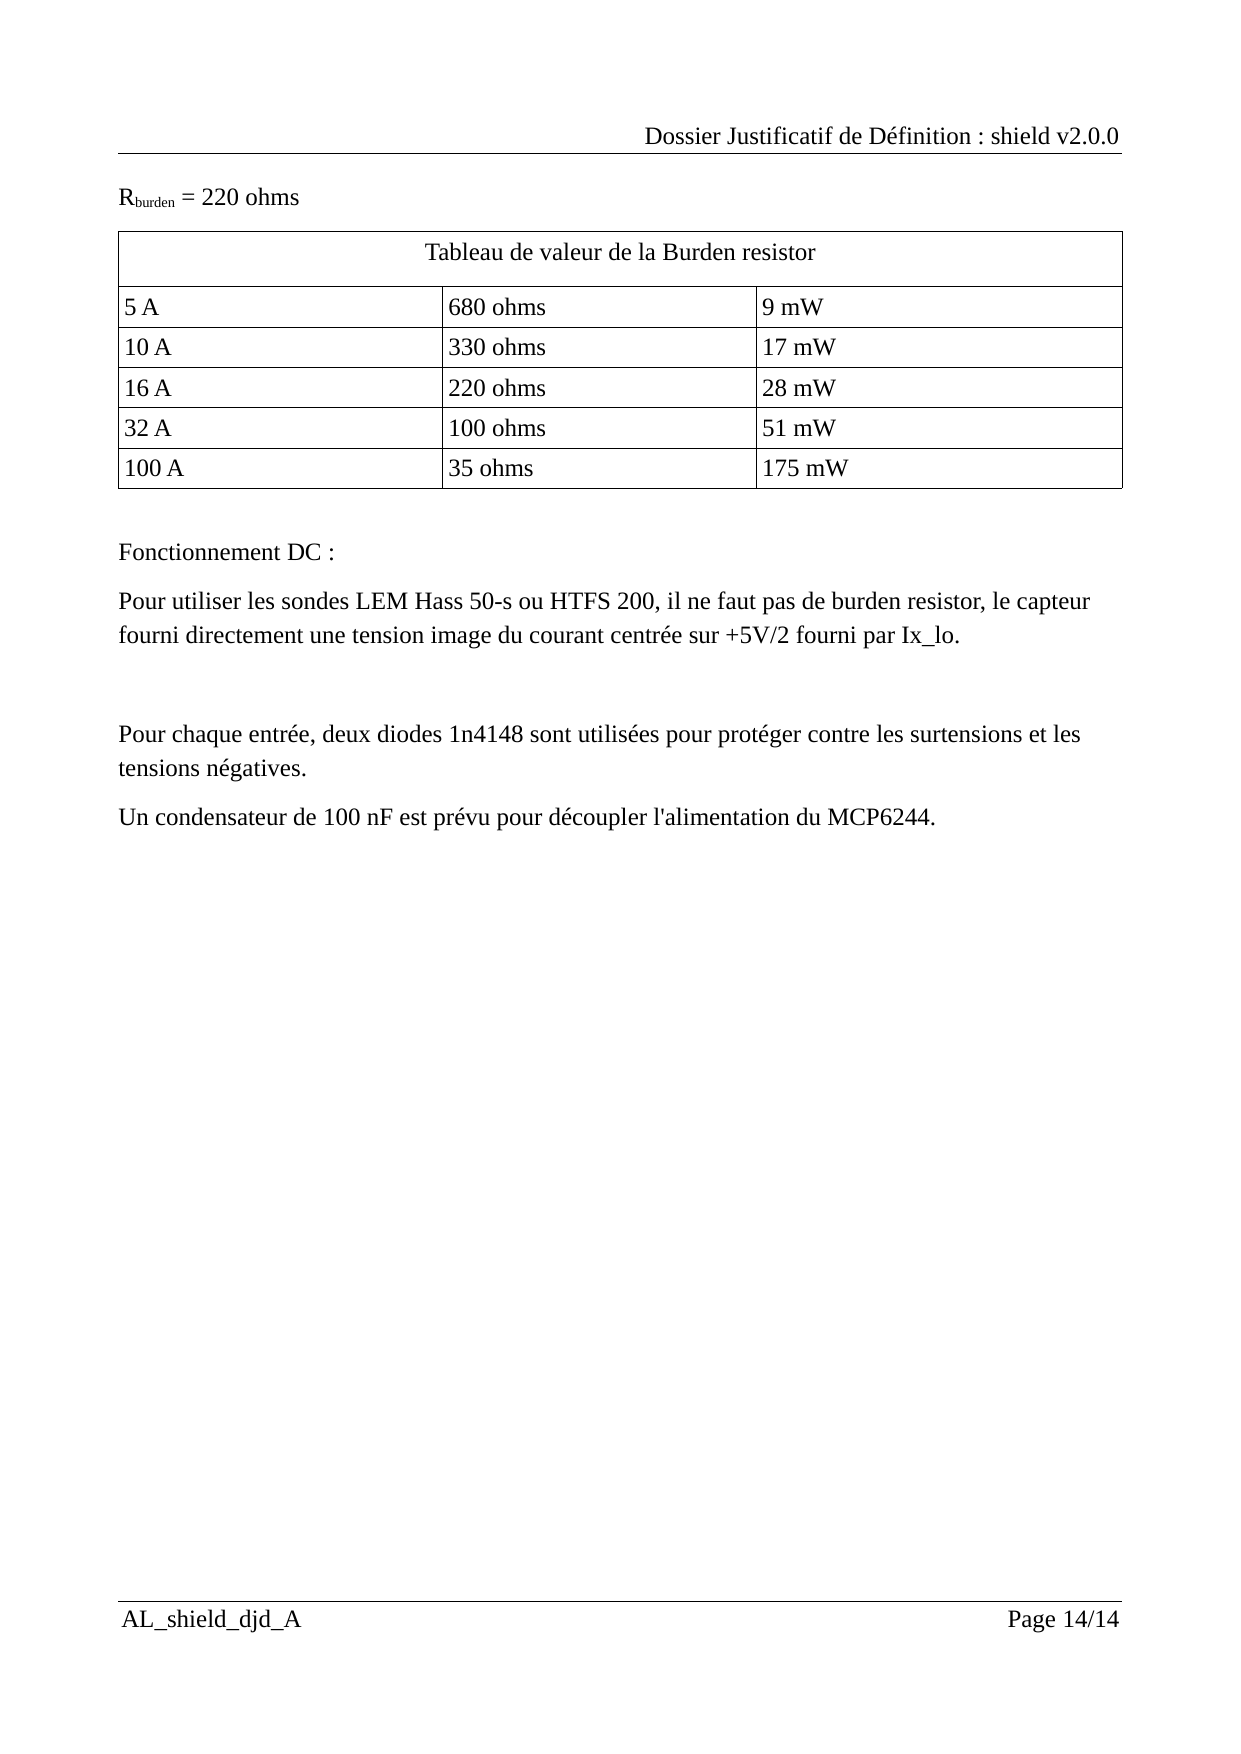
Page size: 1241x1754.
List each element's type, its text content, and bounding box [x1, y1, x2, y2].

text Rburden = 220 ohms [118, 182, 1122, 211]
text Un condensateur de 100 nF est prévu pour découpler l'alimentation du MCP6244. [118, 802, 1122, 831]
table_cell 9 mW [757, 287, 1122, 327]
table_header Tableau de valeur de la Burden resistor [119, 232, 1122, 286]
table_cell 35 ohms [443, 449, 756, 488]
table_cell 10 A [119, 328, 442, 367]
table_cell 680 ohms [443, 287, 756, 327]
table_cell 100 A [119, 449, 442, 488]
table_cell 330 ohms [443, 328, 756, 367]
text Fonctionnement DC : [118, 537, 1122, 566]
text Pour utiliser les sondes LEM Hass 50-s ou HTFS 200, il ne faut pas de burden resistor, le capteur fourni directement une tension image du courant centrée sur +5V/2 fourni par Ix_lo. [118, 586, 1122, 649]
table_cell 32 A [119, 408, 442, 447]
table_cell 5 A [119, 287, 442, 327]
table_cell 100 ohms [443, 408, 756, 447]
table_cell 17 mW [757, 328, 1122, 367]
table_cell 28 mW [757, 368, 1122, 407]
table_cell 16 A [119, 368, 442, 407]
table_cell 51 mW [757, 408, 1122, 447]
table_cell 220 ohms [443, 368, 756, 407]
text Pour chaque entrée, deux diodes 1n4148 sont utilisées pour protéger contre les surtensions et les tensions négatives. [118, 719, 1122, 782]
table_cell 175 mW [757, 449, 1122, 488]
